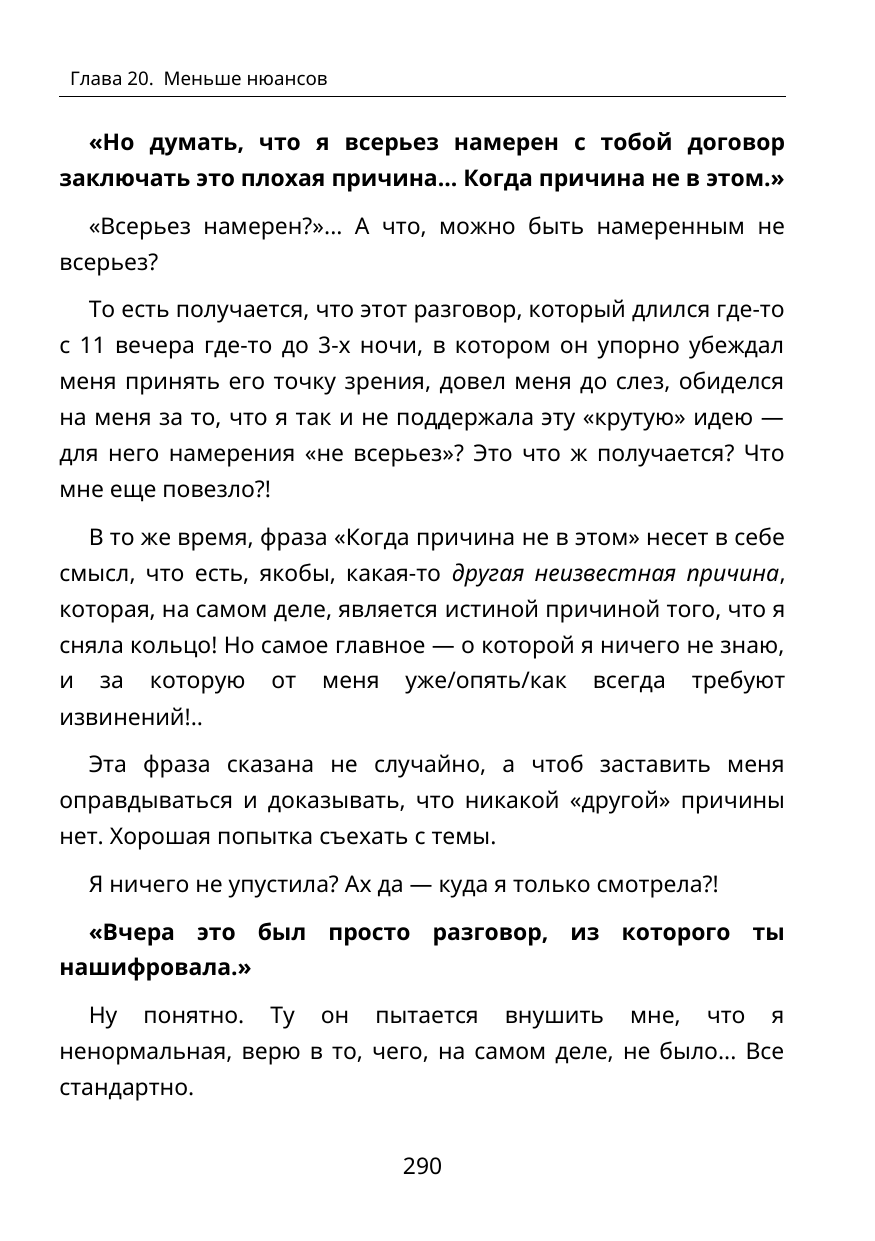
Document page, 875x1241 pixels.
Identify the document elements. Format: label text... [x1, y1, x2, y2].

text В то же время, фраза «Когда причина не в этом» несет в себе смысл, что есть, якобы, какая-то другая неизвестная причина, которая, на самом деле, является истиной причиной того, что я сняла кольцо! Но самое главное — о которой я ничего не знаю, и за которую от меня уже/опять/как всегда требуют извинений!.. [59, 521, 786, 732]
text «Вчера это был просто разговор, из которого ты нашифровала.» [59, 915, 786, 983]
text «Но думать, что я всерьез намерен с тобой договор заключать это плохая причина... Когда причина не в этом.» [59, 126, 786, 193]
text То есть получается, что этот разговор, который длился где-то с 11 вечера где-то до 3-х ночи, в котором он упорно убеждал меня принять его точку зрения, довел меня до слез, обиделся на меня за то, что я так и не поддержала эту «крутую» идею — для него намерения «не всерьез»? Это что ж получается? Что мне еще повезло?! [59, 293, 786, 504]
text Я ничего не упустила? Ах да — куда я только смотрела?! [59, 868, 786, 899]
text Эта фраза сказана не случайно, а чтоб заставить меня оправдываться и доказывать, что никакой «другой» причины нет. Хорошая попытка съехать с темы. [59, 748, 786, 851]
text Ну понятно. Ту он пытается внушить мне, что я ненормальная, верю в то, чего, на самом деле, не было... Все стандартно. [59, 999, 786, 1102]
text «Всерьез намерен?»... А что, можно быть намеренным не всерьез? [59, 210, 786, 277]
